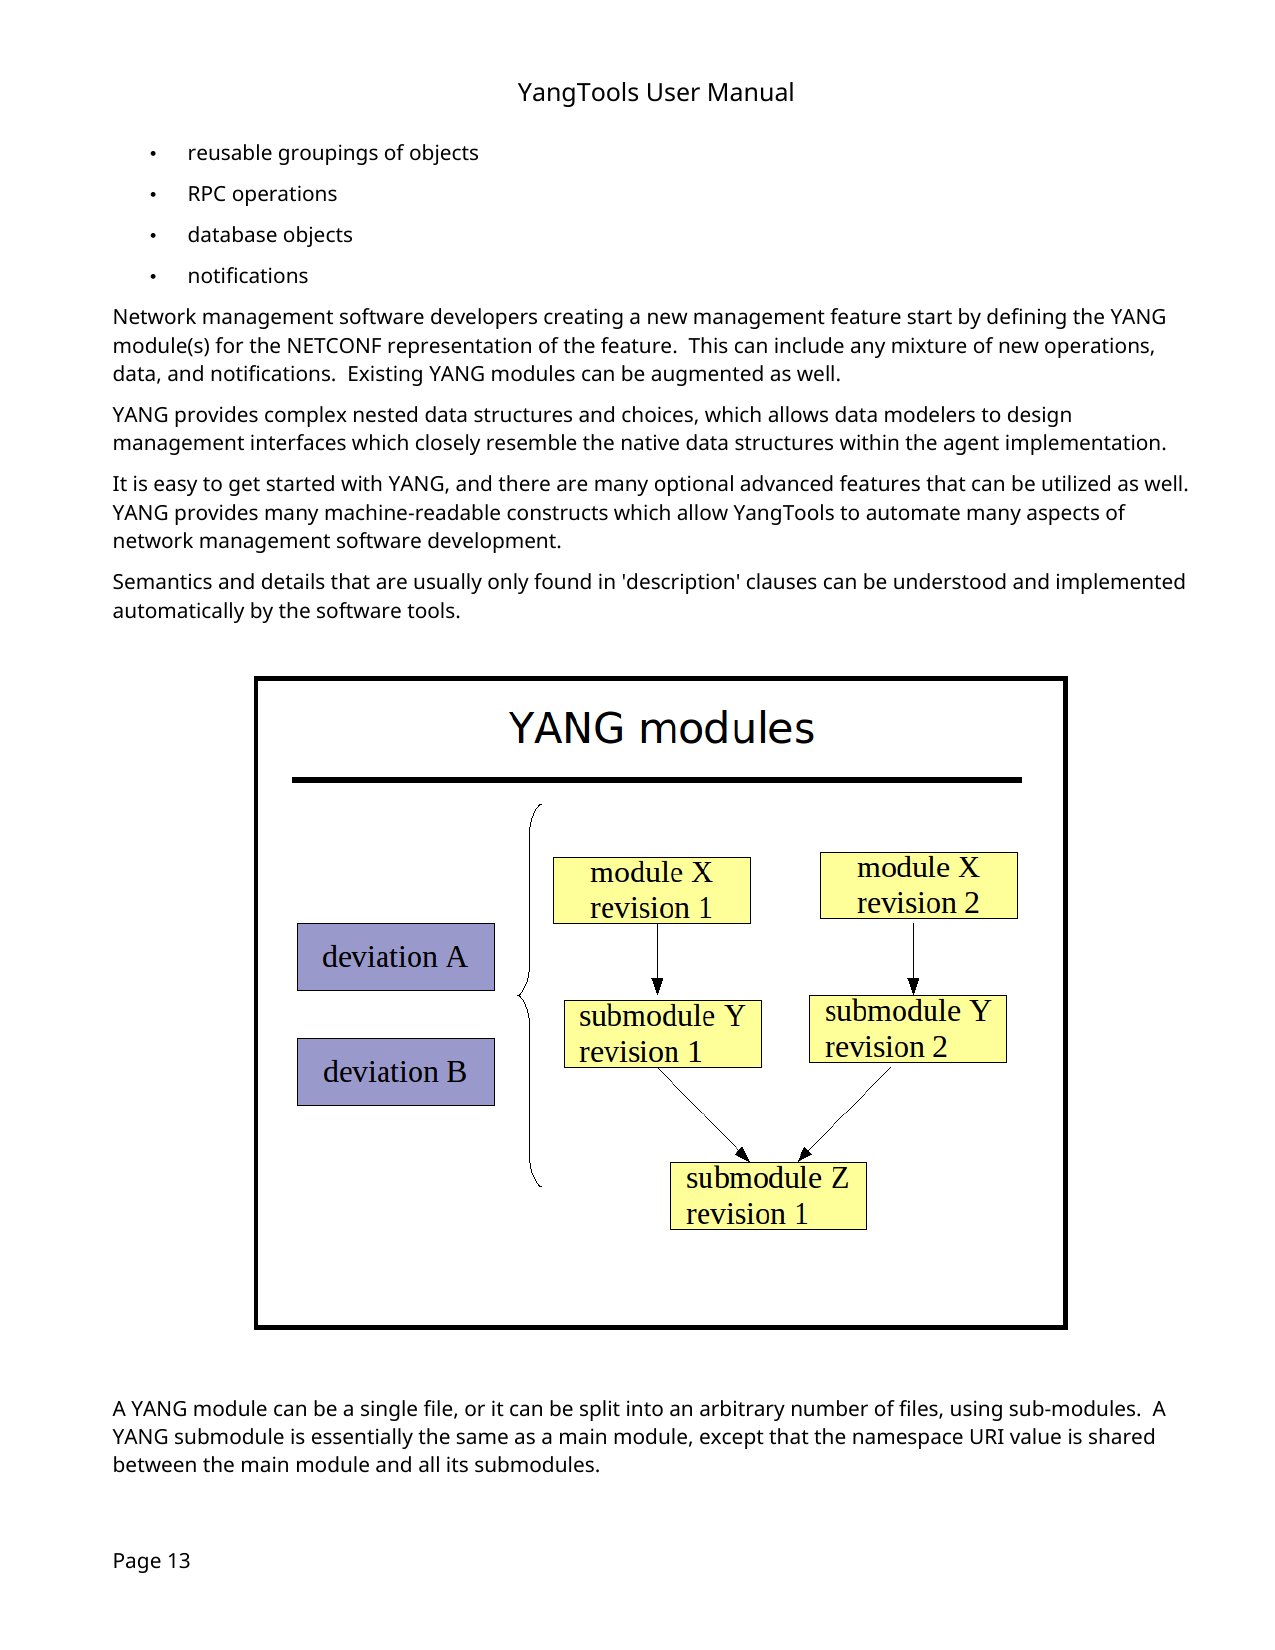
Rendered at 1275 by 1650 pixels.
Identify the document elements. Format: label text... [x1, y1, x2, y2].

text A YANG module can be a single file, or it can be split into an arbitrary number of files, using sub-modules. A YANG submodule is essentially the same as a main module, except that the namespace URI value is shared between the main module and all its submodules. [112, 1394, 1200, 1479]
list database objects [150, 220, 1200, 249]
text Network management software developers creating a new management feature start by defining the YANG module(s) for the NETCONF representation of the feature. This can include any mixture of new operations, data, and notifications. Existing YANG modules can be augmented as well. [112, 302, 1200, 388]
list notifications [150, 261, 1200, 290]
list reusable groupings of objects [150, 138, 1200, 167]
picture [191, 636, 1122, 1353]
text It is easy to get started with YANG, and there are many optional advanced features that can be utilized as well. YANG provides many machine-readable constructs which allow YangTools to automate many aspects of network management software development. [112, 469, 1200, 555]
list RPC operations [150, 179, 1200, 208]
text Semantics and details that are usually only found in 'description' clauses can be understood and implemented automatically by the software tools. [112, 567, 1200, 624]
text YANG provides complex nested data structures and choices, which allows data modelers to design management interfaces which closely resemble the native data structures within the agent implementation. [112, 400, 1200, 457]
